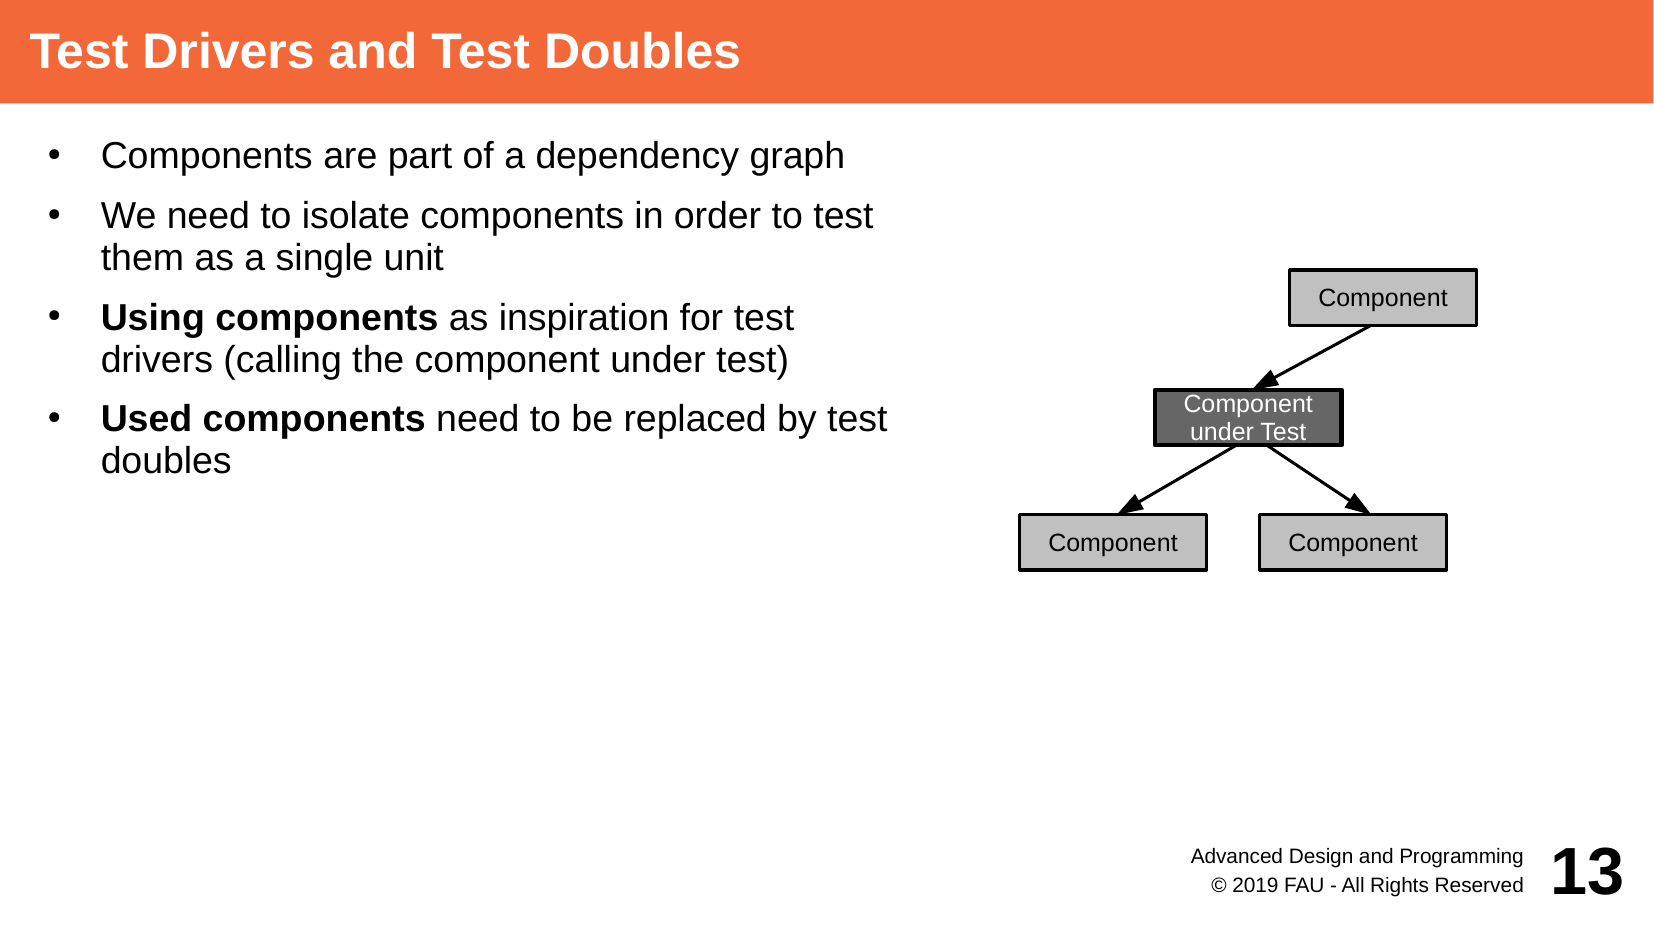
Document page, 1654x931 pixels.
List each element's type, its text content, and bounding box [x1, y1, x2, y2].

list Components are part of a dependency graph We need to isolate components in order to test them as a single unit Using components as inspiration for test drivers (calling the component under test) Used components need to be replaced by test doubles [30, 135, 901, 693]
text_box Component under Test [1155, 390, 1342, 446]
text_box Component [1259, 514, 1447, 571]
text_box Component [1019, 514, 1207, 571]
text_box Component [1289, 270, 1477, 326]
title Test Drivers and Test Doubles [0, 0, 1654, 104]
